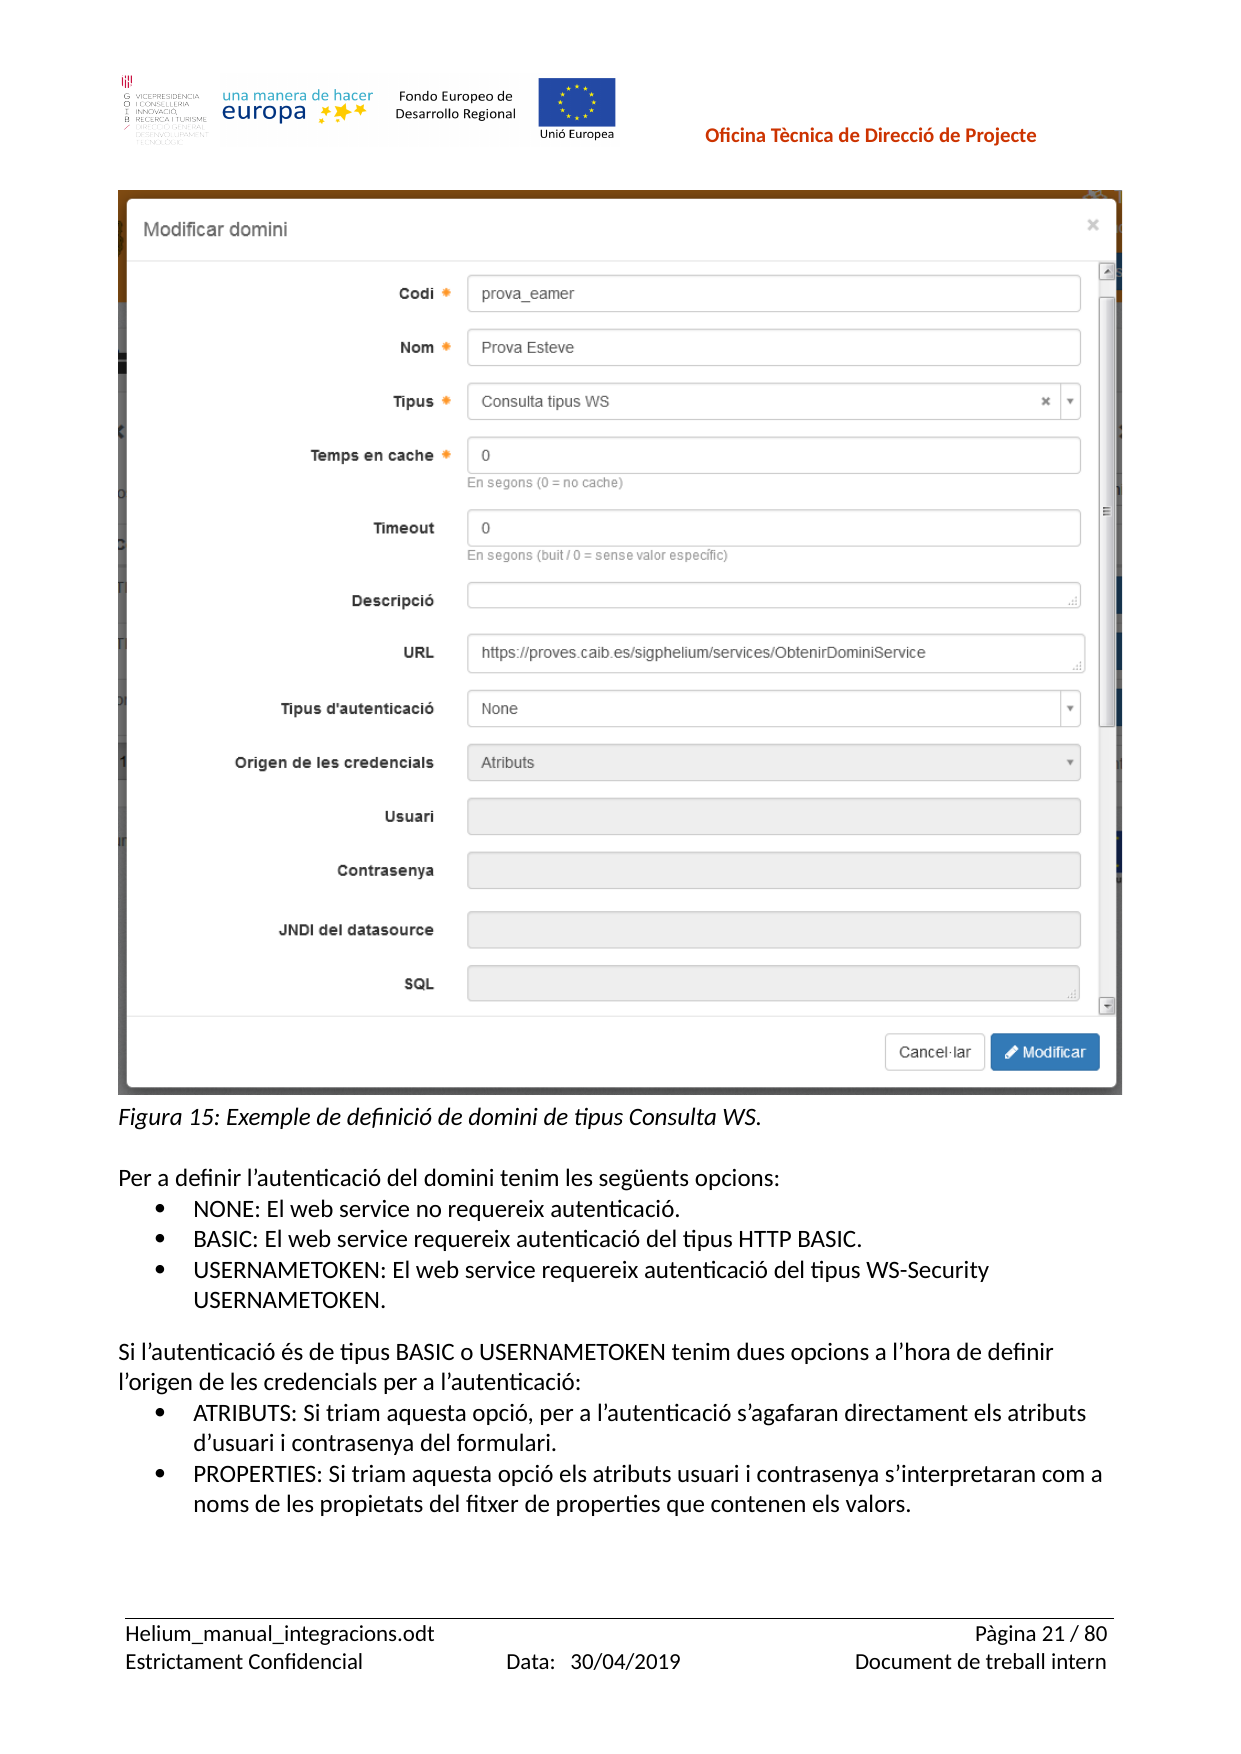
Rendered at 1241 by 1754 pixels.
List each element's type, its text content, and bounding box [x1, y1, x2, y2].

picture [118, 73, 213, 147]
text Per a definir l’autenticació del domini tenim les següents opcions: [118, 1162, 1122, 1193]
picture [118, 190, 1123, 1095]
list BASIC: El web service requereix autenticació del tipus HTTP BASIC. [156, 1223, 1122, 1254]
list NONE: El web service no requereix autenticació. [156, 1193, 1122, 1223]
text Si l’autenticació és de tipus BASIC o USERNAMETOKEN tenim dues opcions a l’hora de definir l’origen de les credencials per a l’autenticació: [118, 1336, 1122, 1397]
list USERNAMETOKEN: El web service requereix autenticació del tipus WS-Security USERNAMETOKEN. [156, 1254, 1122, 1315]
picture [219, 73, 621, 147]
list PROPERTIES: Si triam aquesta opció els atributs usuari i contrasenya s’interpretaran com a noms de les propietats del fitxer de properties que contenen els valors. [156, 1458, 1122, 1519]
text Figura 15: Exemple de definició de domini de tipus Consulta WS. [118, 1095, 1122, 1132]
list ATRIBUTS: Si triam aquesta opció, per a l’autenticació s’agafaran directament els atributs d’usuari i contrasenya del formulari. [156, 1397, 1122, 1458]
